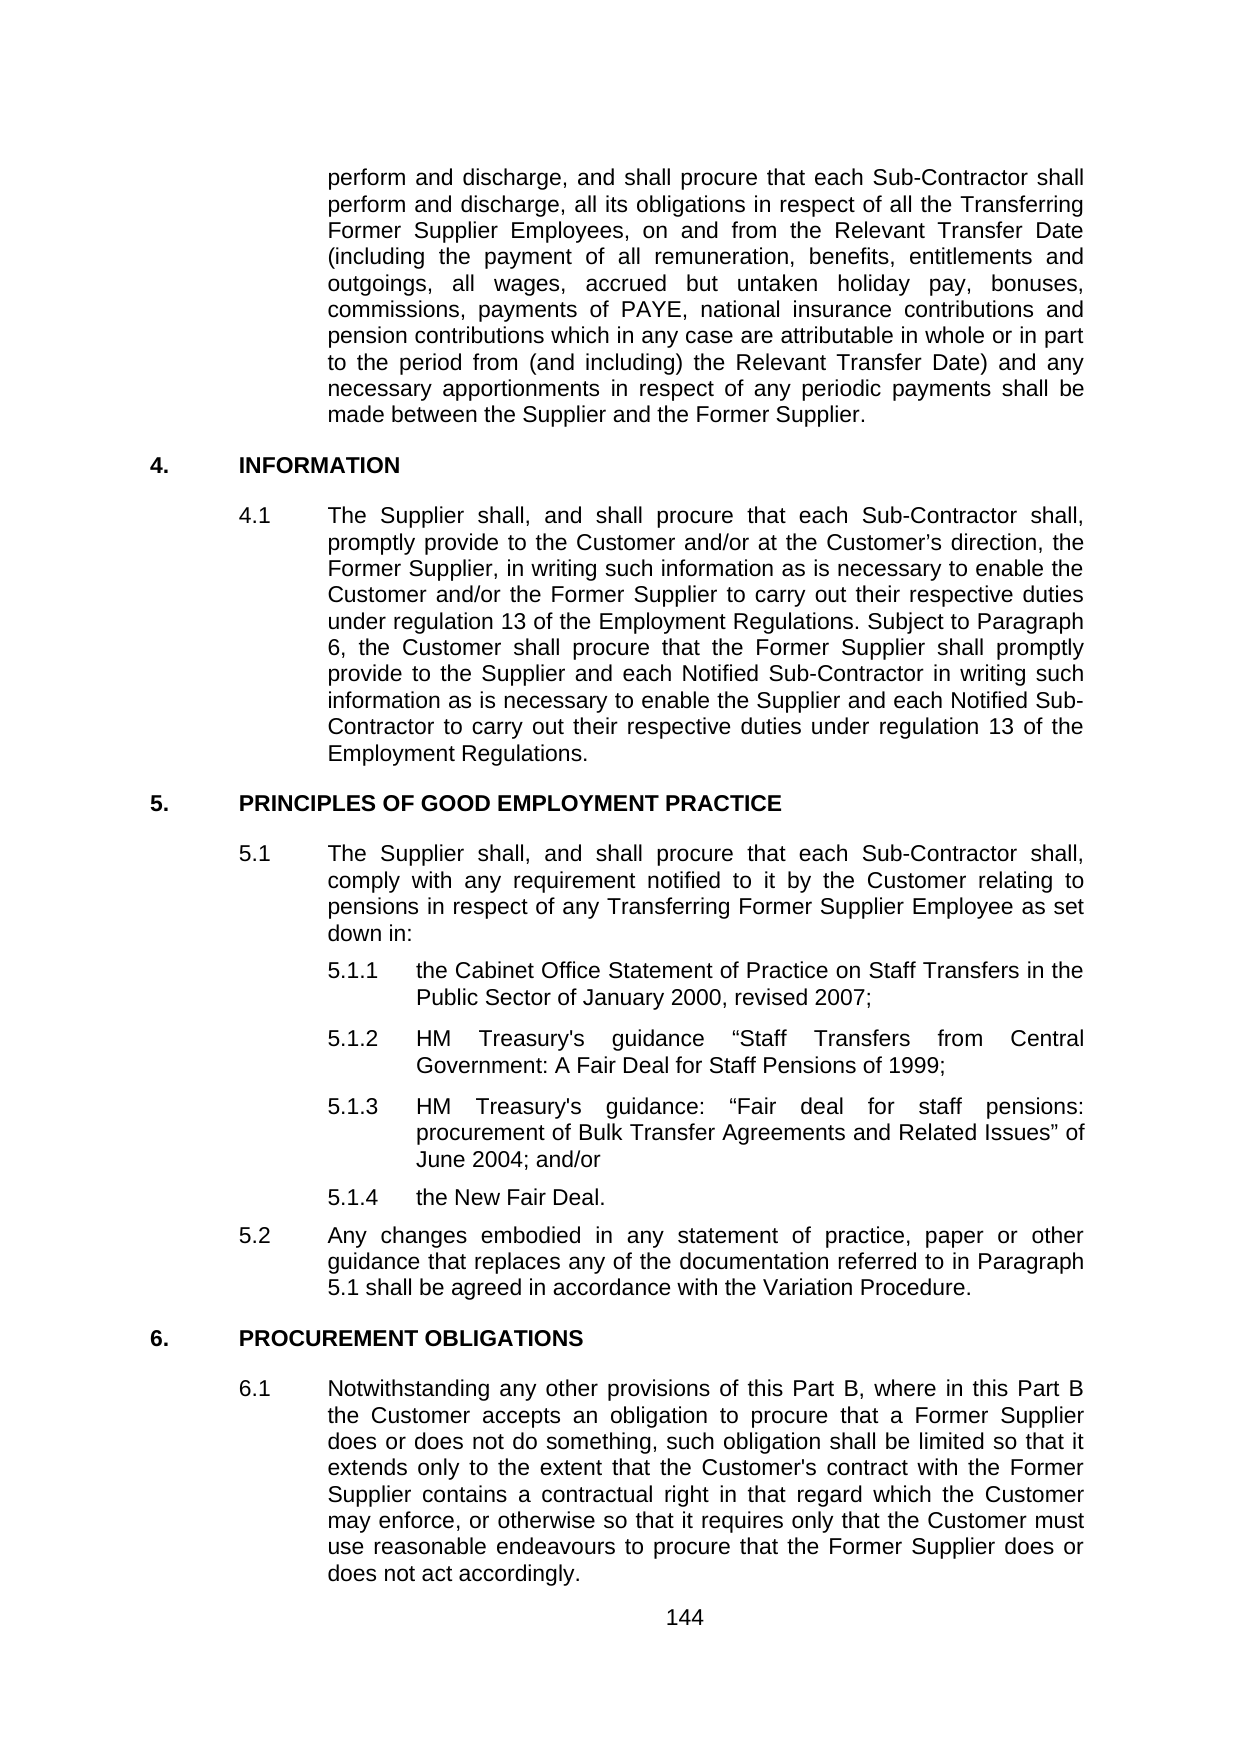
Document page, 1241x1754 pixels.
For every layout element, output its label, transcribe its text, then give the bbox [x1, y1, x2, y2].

list PROCUREMENT OBLIGATIONS [150, 1324, 1090, 1351]
list Any changes embodied in any statement of practice, paper or other guidance that replaces any of the documentation referred to in Paragraph 5.1 shall be agreed in accordance with the Variation Procedure. [239, 1222, 1085, 1301]
list HM Treasury's guidance “Staff Transfers from Central Government: A Fair Deal for Staff Pensions of 1999; [327, 1025, 1085, 1078]
list HM Treasury's guidance: “Fair deal for staff pensions: procurement of Bulk Transfer Agreements and Related Issues” of June 2004; and/or [327, 1093, 1085, 1172]
list The Supplier shall, and shall procure that each Sub-Contractor shall, comply with any requirement notified to it by the Customer relating to pensions in respect of any Transferring Former Supplier Employee as set down in: [239, 840, 1085, 946]
list the Cabinet Office Statement of Practice on Staff Transfers in the Public Sector of January 2000, revised 2007; [327, 957, 1085, 1010]
list Notwithstanding any other provisions of this Part B, where in this Part B the Customer accepts an obligation to procure that a Former Supplier does or does not do something, such obligation shall be limited so that it extends only to the extent that the Customer's contract with the Former Supplier contains a contractual right in that regard which the Customer may enforce, or otherwise so that it requires only that the Customer must use reasonable endeavours to procure that the Former Supplier does or does not act accordingly. [239, 1375, 1085, 1586]
list PRINCIPLES OF GOOD EMPLOYMENT PRACTICE [150, 790, 1090, 816]
list perform and discharge, and shall procure that each Sub-Contractor shall perform and discharge, all its obligations in respect of all the Transferring Former Supplier Employees, on and from the Relevant Transfer Date (including the payment of all remuneration, benefits, entitlements and outgoings, all wages, accrued but untaken holiday pay, bonuses, commissions, payments of PAYE, national insurance contributions and pension contributions which in any case are attributable in whole or in part to the period from (and including) the Relevant Transfer Date) and any necessary apportionments in respect of any periodic payments shall be made between the Supplier and the Former Supplier. [239, 150, 1085, 428]
list The Supplier shall, and shall procure that each Sub-Contractor shall, promptly provide to the Customer and/or at the Customer’s direction, the Former Supplier, in writing such information as is necessary to enable the Customer and/or the Former Supplier to carry out their respective duties under regulation 13 of the Employment Regulations. Subject to Paragraph 6, the Customer shall procure that the Former Supplier shall promptly provide to the Supplier and each Notified Sub-Contractor in writing such information as is necessary to enable the Supplier and each Notified Sub-Contractor to carry out their respective duties under regulation 13 of the Employment Regulations. [239, 502, 1085, 766]
list INFORMATION [150, 452, 1090, 478]
list the New Fair Deal. [327, 1184, 1085, 1210]
